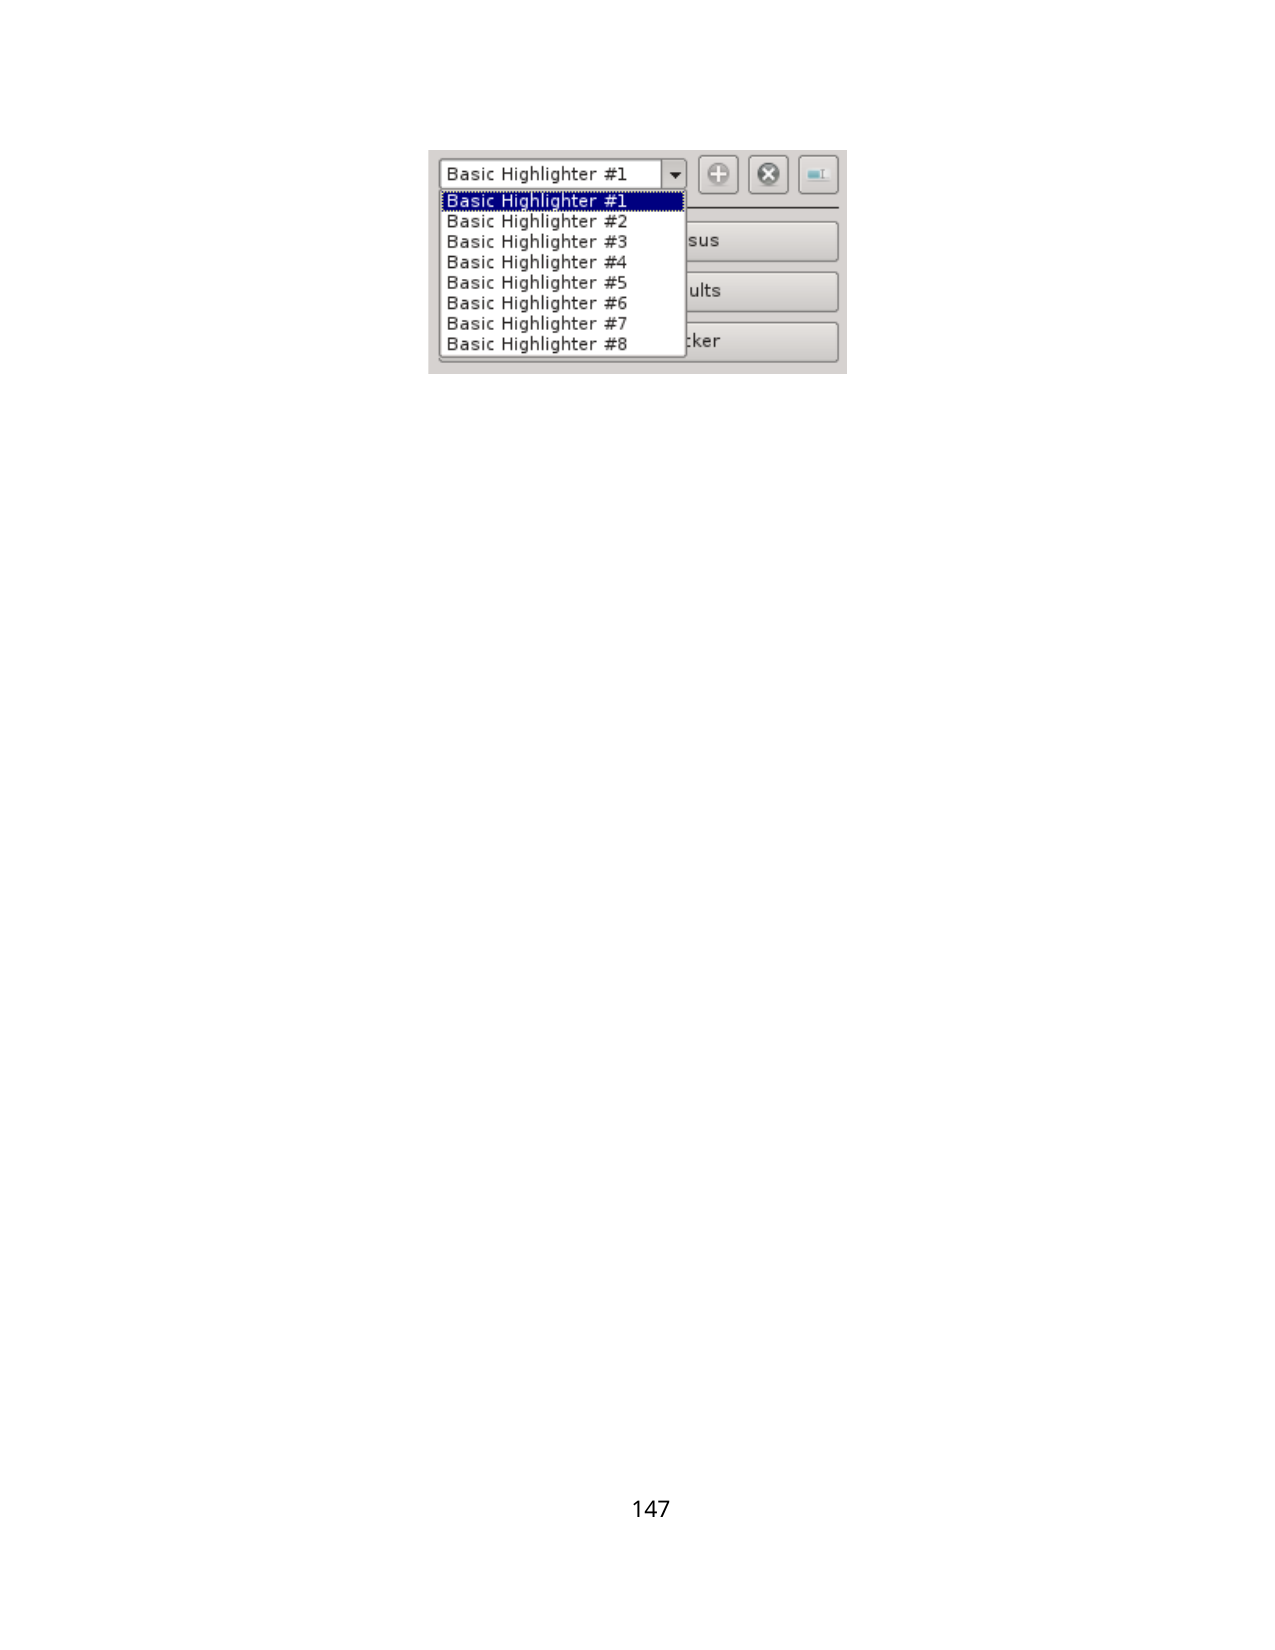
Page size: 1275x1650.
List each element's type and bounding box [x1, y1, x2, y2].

picture [428, 150, 847, 374]
